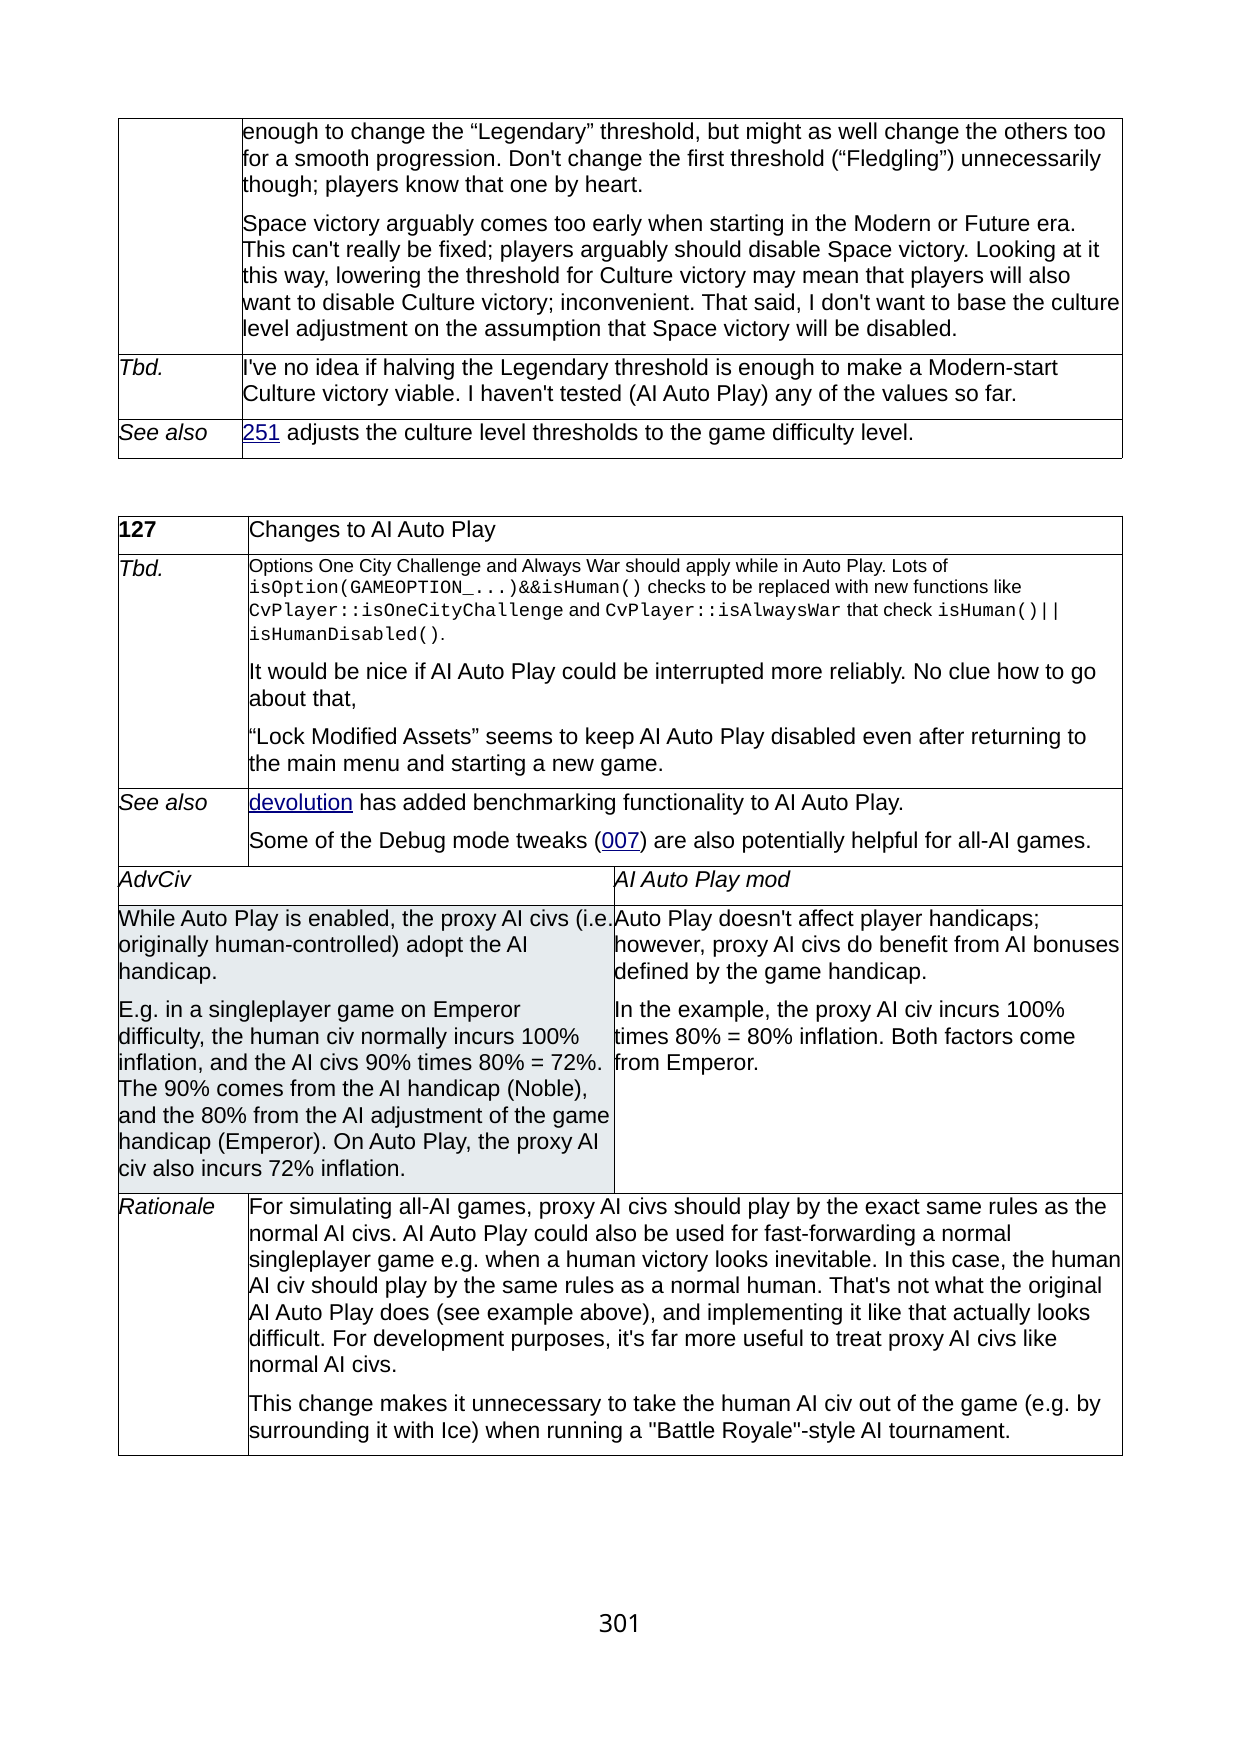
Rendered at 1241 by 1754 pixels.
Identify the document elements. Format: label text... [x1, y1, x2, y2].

table_cell Options One City Challenge and Always War should apply while in Auto Play. Lots of isOption(GAMEOPTION_...)&&isHuman() checks to be replaced with new functions like CvPlayer::isOneCityChallenge and CvPlayer::isAlwaysWar that check isHuman()||isHumanDisabled(). It would be nice if AI Auto Play could be interrupted more reliably. No clue how to go about that, “Lock Modified Assets” seems to keep AI Auto Play disabled even after returning to the main menu and starting a new game. [249, 555, 1122, 788]
table_cell 251 adjusts the culture level thresholds to the game difficulty level. [243, 420, 1122, 458]
table_cell enough to change the “Legendary” threshold, but might as well change the others too for a smooth progression. Don't change the first threshold (“Fledgling”) unnecessarily though; players know that one by heart. Space victory arguably comes too early when starting in the Modern or Future era. This can't really be fixed; players arguably should disable Space victory. Looking at it this way, lowering the threshold for Culture victory may mean that players will also want to disable Culture victory; inconvenient. That said, I don't want to base the culture level adjustment on the assumption that Space victory will be disabled. [243, 119, 1122, 354]
table_cell I've no idea if halving the Legendary threshold is enough to make a Modern-start Culture victory viable. I haven't tested (AI Auto Play) any of the values so far. [243, 355, 1122, 419]
table_cell AI Auto Play mod [615, 867, 1122, 905]
table_cell Tbd. [119, 555, 248, 788]
table_header 127 [119, 517, 248, 554]
table_cell [119, 119, 242, 354]
table_cell See also [119, 789, 248, 866]
table_cell For simulating all-AI games, proxy AI civs should play by the exact same rules as the normal AI civs. AI Auto Play could also be used for fast-forwarding a normal singleplayer game e.g. when a human victory looks inevitable. In this case, the human AI civ should play by the same rules as a normal human. That's not what the original AI Auto Play does (see example above), and implementing it like that actually looks difficult. For development purposes, it's far more useful to treat proxy AI civs like normal AI civs. This change makes it unnecessary to take the human AI civ out of the game (e.g. by surrounding it with Ice) when running a "Battle Royale"-style AI tournament. [249, 1194, 1122, 1455]
table_cell See also [119, 420, 242, 458]
table_cell devolution has added benchmarking functionality to AI Auto Play. Some of the Debug mode tweaks (007) are also potentially helpful for all-AI games. [249, 789, 1122, 866]
table_cell While Auto Play is enabled, the proxy AI civs (i.e. originally human-controlled) adopt the AI handicap. E.g. in a singleplayer game on Emperor difficulty, the human civ normally incurs 100% inflation, and the AI civs 90% times 80% = 72%. The 90% comes from the AI handicap (Noble), and the 80% from the AI adjustment of the game handicap (Emperor). On Auto Play, the proxy AI civ also incurs 72% inflation. [119, 906, 614, 1193]
table_cell Auto Play doesn't affect player handicaps; however, proxy AI civs do benefit from AI bonuses defined by the game handicap. In the example, the proxy AI civ incurs 100% times 80% = 80% inflation. Both factors come from Emperor. [615, 906, 1122, 1193]
table_cell AdvCiv [119, 867, 614, 905]
table_cell Tbd. [119, 355, 242, 419]
table_cell Rationale [119, 1194, 248, 1455]
table_header Changes to AI Auto Play [249, 517, 1122, 554]
